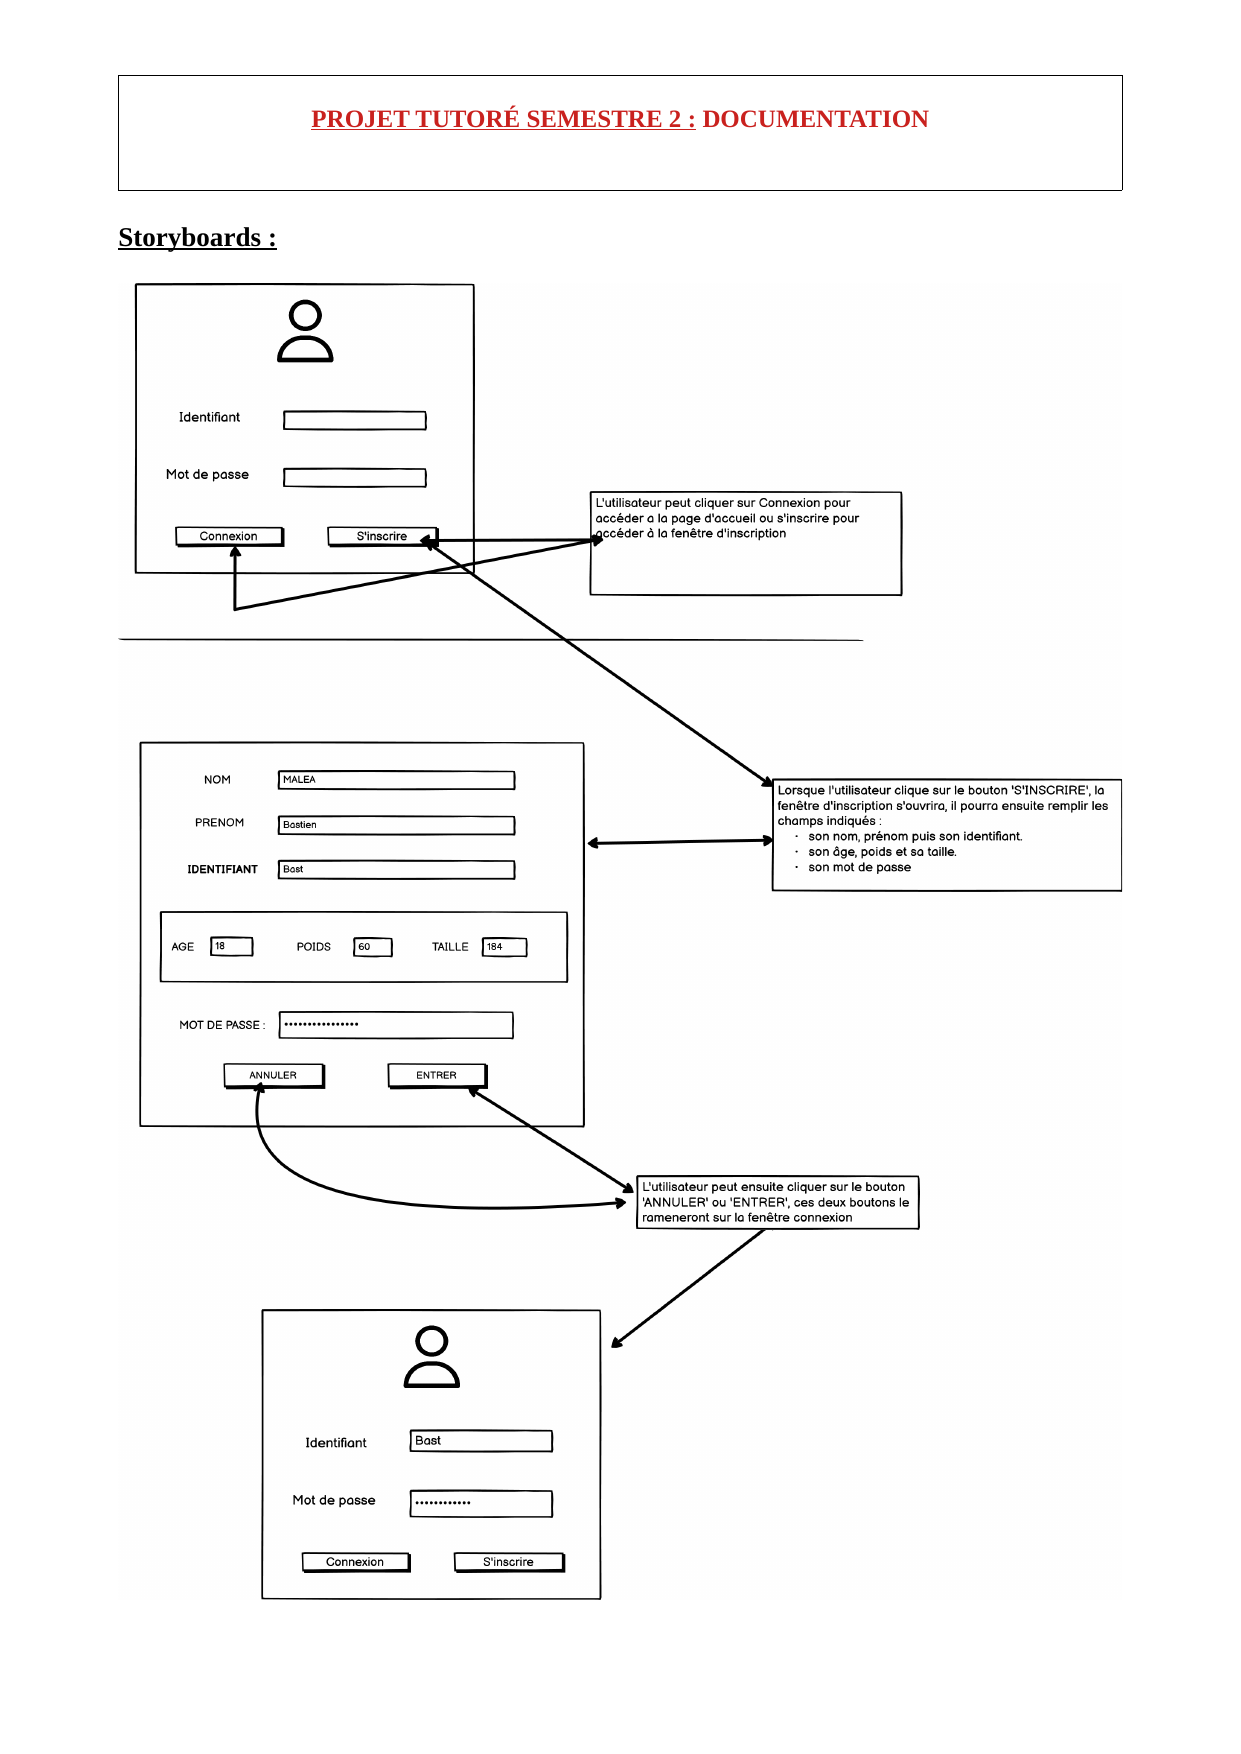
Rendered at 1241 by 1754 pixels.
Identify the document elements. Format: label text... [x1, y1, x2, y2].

text Storyboards : [118, 221, 1122, 252]
picture [118, 283, 1123, 1600]
